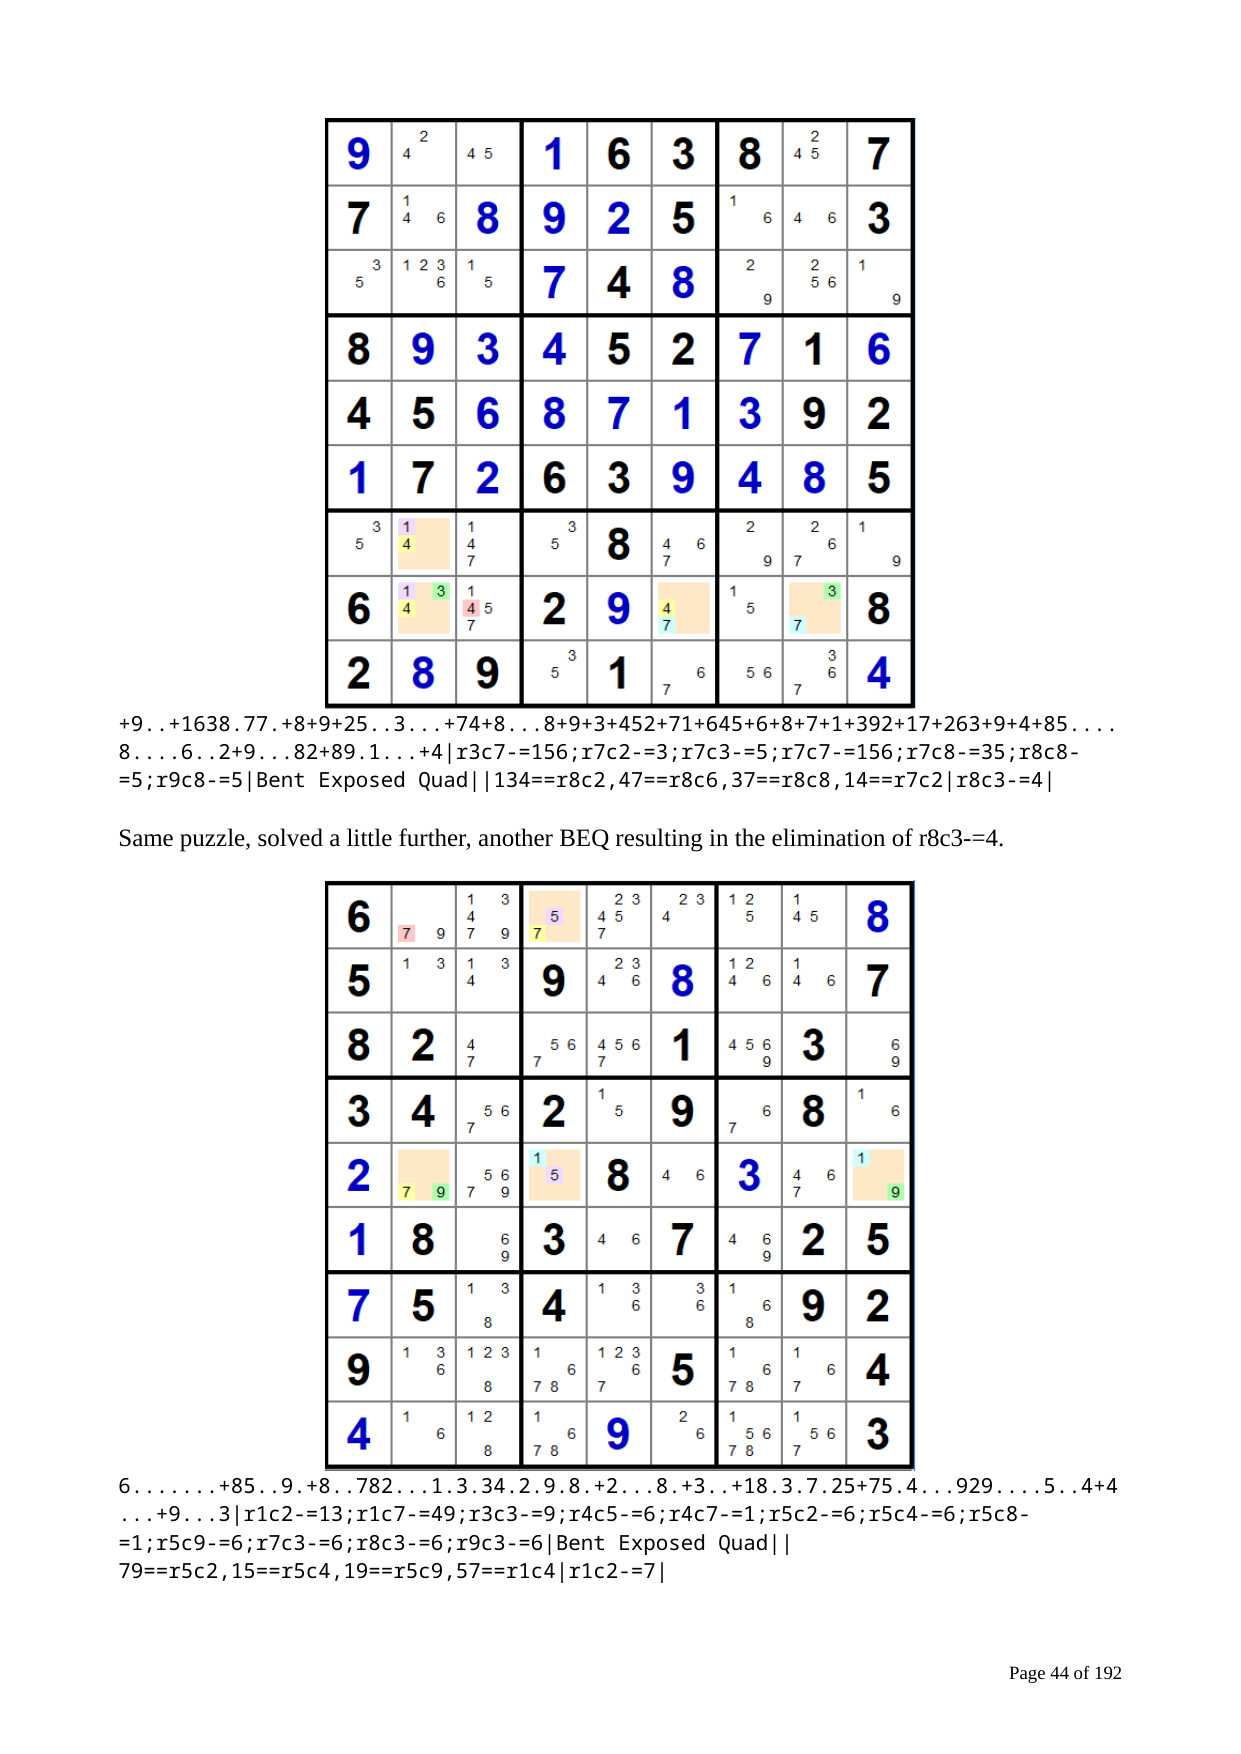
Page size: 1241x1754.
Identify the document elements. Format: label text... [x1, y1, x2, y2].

text +9..+1638.77.+8+9+25..3...+74+8...8+9+3+452+71+645+6+8+7+1+392+17+263+9+4+85....8....6..2+9...82+89.1...+4|r3c7-=156;r7c2-=3;r7c3-=5;r7c7-=156;r7c8-=35;r8c8-=5;r9c8-=5|Bent Exposed Quad||134==r8c2,47==r8c6,37==r8c8,14==r7c2|r8c3-=4| [118, 709, 1122, 794]
text Same puzzle, solved a little further, another BEQ resulting in the elimination of r8c3-=4. [118, 823, 1122, 851]
picture [325, 880, 916, 1471]
picture [325, 118, 916, 709]
text 6.......+85..9.+8..782...1.3.34.2.9.8.+2...8.+3..+18.3.7.25+75.4...929....5..4+4...+9...3|r1c2-=13;r1c7-=49;r3c3-=9;r4c5-=6;r4c7-=1;r5c2-=6;r5c4-=6;r5c8-=1;r5c9-=6;r7c3-=6;r8c3-=6;r9c3-=6|Bent Exposed Quad||79==r5c2,15==r5c4,19==r5c9,57==r1c4|r1c2-=7| [118, 1471, 1122, 1584]
